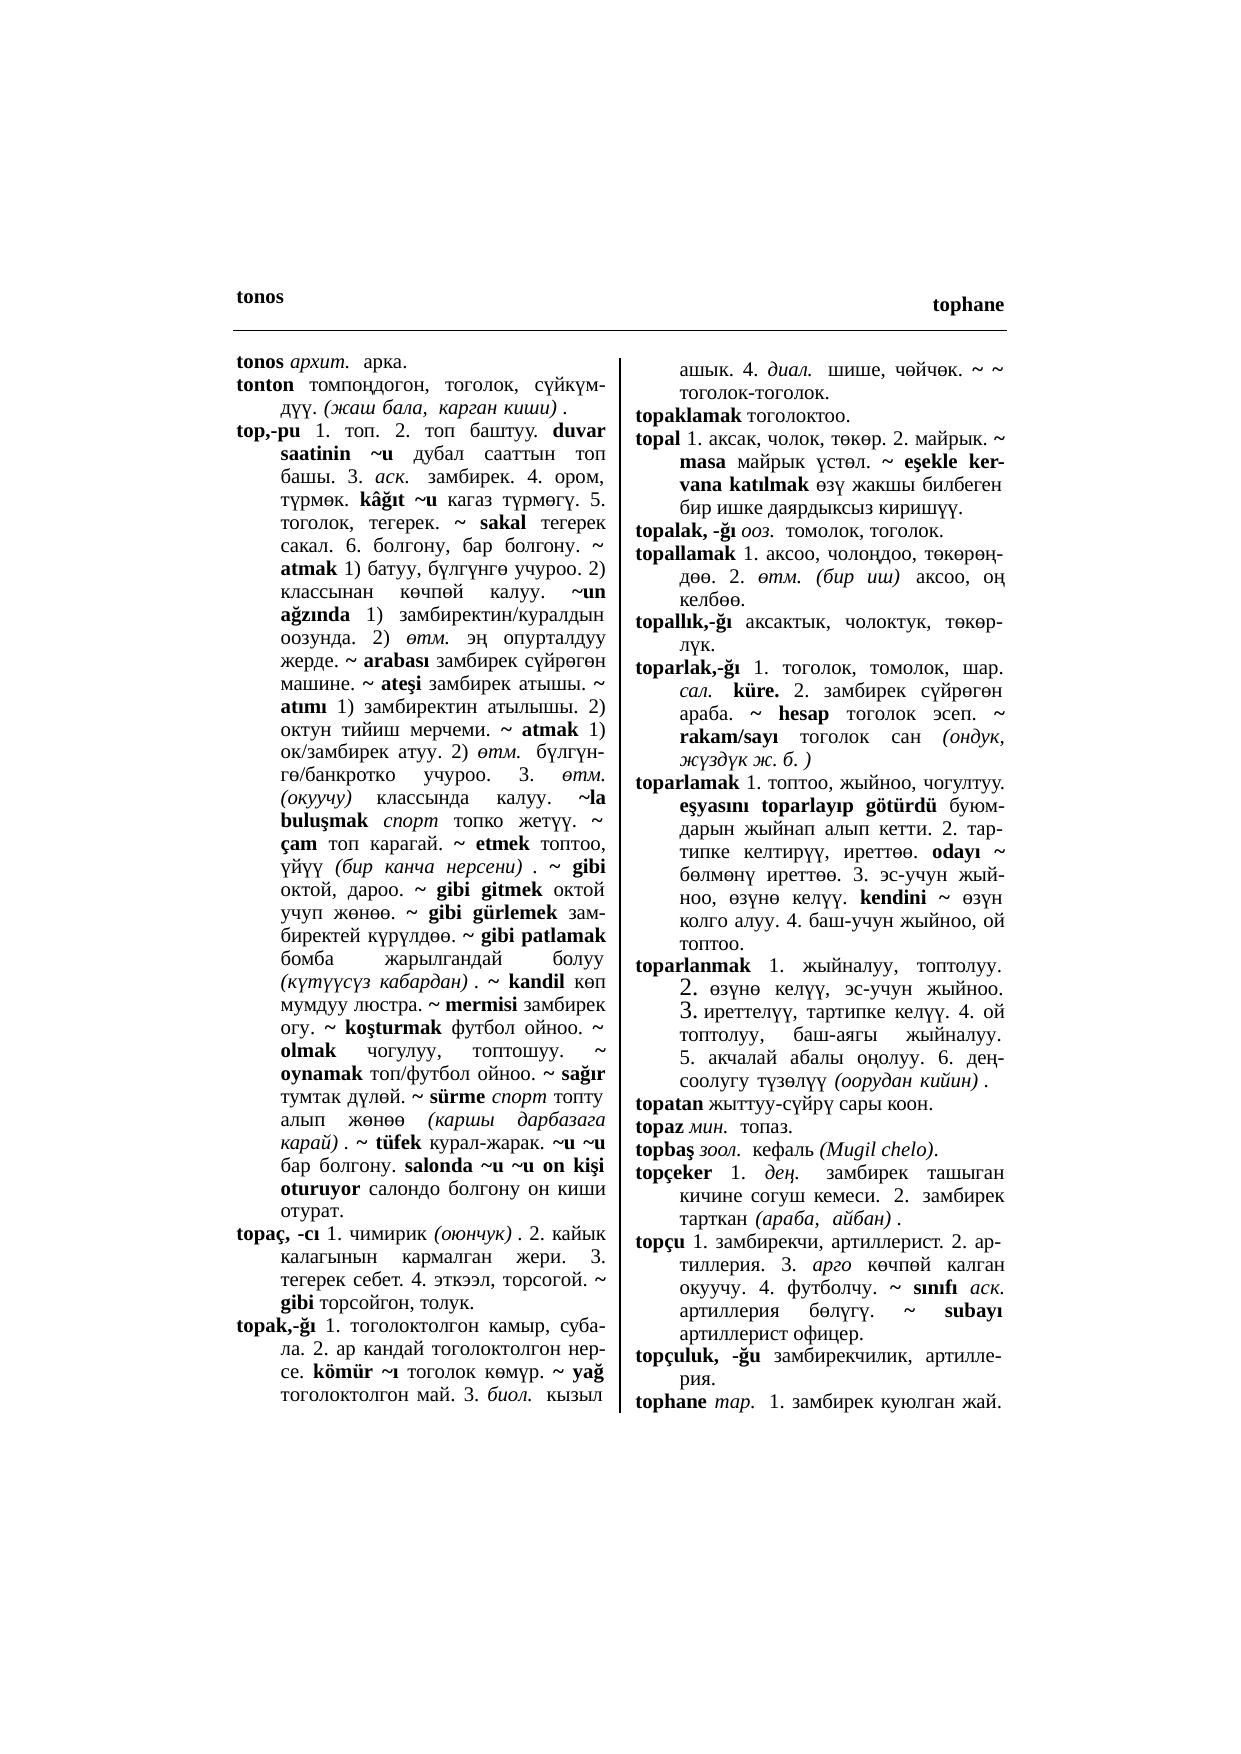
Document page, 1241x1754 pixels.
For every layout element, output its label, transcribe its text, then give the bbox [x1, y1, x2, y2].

text түрмөк. kâğıt ~u кагаз түрмөгү. 5. тоголок, тегерек. ~ sakal тегерек сакал. 6. болгону, бар болгону. ~ [280, 488, 606, 557]
text tonos [236, 284, 284, 308]
text toparlamak 1. топтоо, жыйноо, чогултуу. eşyasını toparlayıp götürdü буюм- дарын жыйнап алып кетти. 2. тар- [635, 771, 1005, 840]
text бир ишке даярдыксыз киришүү. topalak, -ğı ооз. томолок, тоголок. topallamak 1. аксоо, чолоңдоо, төкөрөң- [635, 496, 1033, 564]
text гө/банкротко учуроо. 3. өтм. (окуучу) классында калуу. ~la buluşmak спорт топко жетүү. ~ [280, 763, 606, 832]
text topaklamak тоголоктоо. [635, 404, 1065, 427]
text колго алуу. 4. баш-учун жыйноо, ой топтоо. [679, 909, 1005, 955]
text калагынын кармалган жери. 3. тегерек себет. 4. эткээл, торсогой. ~ gibi торсойгон, толук. [280, 1245, 606, 1314]
text oturuyor салондо болгону он киши отурат. [280, 1177, 606, 1222]
text ашык. 4. диал. шише, чөйчөк. ~ ~ [679, 357, 1005, 381]
text olmak чогулуу, топтошуу. ~ oynamak топ/футбол ойноо. ~ sağır тумтак дүлөй. ~ sürme спорт топту [280, 1039, 606, 1108]
text toparlak,-ğı 1. тоголок, томолок, шар. [635, 656, 1065, 679]
text topbaş зоол. кефаль (Mugil chelo). [635, 1138, 1065, 1161]
text артиллерист офицер. [679, 1322, 866, 1344]
list иреттелүү, тартипке келүү. 4. ой топтолуу, баш-аягы жыйналуу. [679, 1001, 1005, 1046]
text тоголоктолгон май. 3. биол. кызыл [280, 1383, 606, 1406]
text topçu 1. замбирекчи, артиллерист. 2. ар- [635, 1230, 1065, 1253]
text topaç, -cı 1. чимирик (оюнчук) . 2. кайык [236, 1222, 606, 1245]
text çam топ карагай. ~ etmek топтоо, үйүү (бир канча нерсени) . ~ gibi октой, дароо. ~ gibi gitmek октой [280, 832, 606, 901]
text (күтүүсүз кабардан) . ~ kandil көп мумдуу люстра. ~ mermisi замбирек огу. ~ koşturmak футбол ойноо. ~ [280, 970, 606, 1039]
text topatan жыттуу-сүйрү сары коон. [635, 1092, 1065, 1115]
text тоголок-тоголок. [679, 381, 831, 404]
text atmak 1) батуу, бүлгүнгө учуроо. 2) классынан көчпөй калуу. ~un ağzında 1) замбиректин/куралдын [280, 557, 606, 626]
text topçuluk, -ğu замбирекчилик, артилле- рия. [635, 1344, 1036, 1390]
text atımı 1) замбиректин атылышы. 2) октун тийиш мерчеми. ~ atmak 1) ок/замбирек атуу. 2) өтм. бүлгүн- [280, 695, 606, 763]
text toparlanmak 1. жыйналуу, топтолуу. [635, 955, 1036, 977]
text tonos архит. арка. [236, 349, 606, 373]
text сал. küre. 2. замбирек сүйрөгөн [679, 679, 1005, 702]
text учуп жөнөө. ~ gibi gürlemek зам- биректей күрүлдөө. ~ gibi patlamak бомба жарылгандай болуу [280, 901, 606, 970]
text 5. акчалай абалы оңолуу. 6. дең- соолугу түзөлүү (оорудан кийин) . [679, 1046, 1004, 1092]
text алып жөнөө (каршы дарбазага карай) . ~ tüfek курал-жарак. ~u ~u бар болгону. salonda ~u ~u on kişi [280, 1108, 606, 1177]
text типке келтирүү, иреттөө. odayı ~ бөлмөнү иреттөө. 3. эс-учун жый- ноо, өзүнө келүү. kendini ~ өзүн [679, 840, 1005, 909]
text tophane тар. 1. замбирек куюлган жай. [635, 1390, 1065, 1413]
text top,-pu 1. топ. 2. топ баштуу. duvar saatinin ~u дубал сааттын топ башы. 3. аск. замбирек. 4. ором, [236, 419, 606, 488]
text topallık,-ğı аксактык, чолоктук, төкөр- [635, 611, 1065, 633]
text кичине согуш кемеси. 2. замбирек тарткан (араба, айбан) . [679, 1184, 1005, 1230]
text тиллерия. 3. арго көчпөй калган окуучу. 4. футболчу. ~ sınıfı аск. артиллерия бөлүгү. ~ subayı [679, 1253, 1005, 1322]
text лүк. [679, 633, 716, 656]
text дөө. 2. өтм. (бир иш) аксоо, оң келбөө. [679, 565, 1005, 611]
text topal 1. аксак, чолок, төкөр. 2. майрык. ~ masa майрык үстөл. ~ eşekle ker- vana katılmak өзү жакшы билбеген [635, 427, 1005, 496]
list өзүнө келүү, эс-учун жыйноо. [679, 977, 1005, 1001]
text араба. ~ hesap тоголок эсеп. ~ rakam/sayı тоголок сан (ондук, жүздүк ж. б. ) [679, 702, 1005, 771]
text topçeker 1. дең. замбирек ташыган [635, 1161, 1065, 1184]
text topaz мин. топаз. [635, 1115, 1065, 1138]
text tonton томпоңдогон, тоголок, сүйкүм- дүү. (жаш бала, карган киши) . [236, 373, 606, 419]
text оозунда. 2) өтм. эң опурталдуу жерде. ~ arabası замбирек сүйрөгөн машине. ~ ateşi замбирек атышы. ~ [280, 626, 606, 694]
text topak,-ğı 1. тоголоктолгон камыр, суба- ла. 2. ар кандай тоголоктолгон нер- се. kömür ~ı тоголок көмүр. ~ yağ [236, 1314, 606, 1383]
text tophane [932, 292, 1065, 316]
